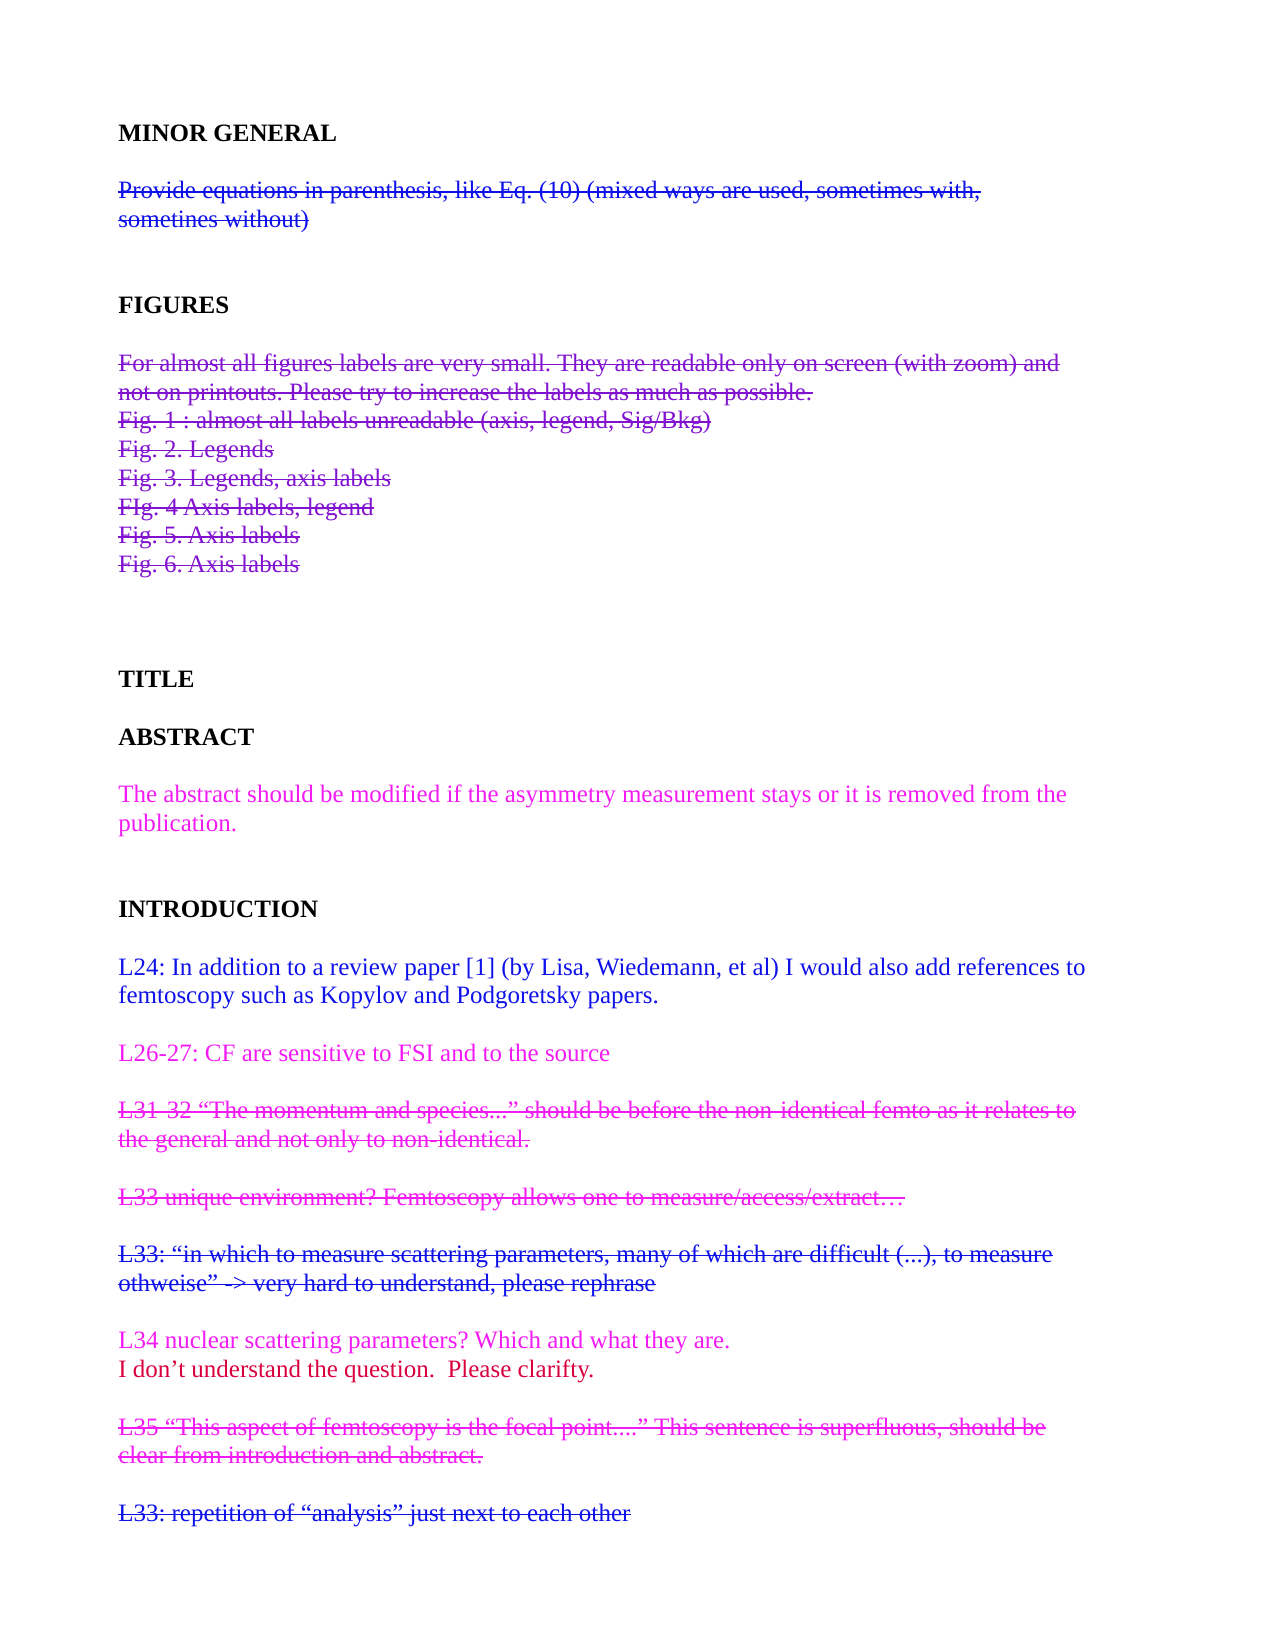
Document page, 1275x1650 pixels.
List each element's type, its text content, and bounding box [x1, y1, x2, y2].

text The abstract should be modified if the asymmetry measurement stays or it is removed from the [118, 779, 1157, 808]
text Fig. 3. Legends, axis labels [118, 463, 1157, 492]
text Fig. 2. Legends [118, 434, 1157, 463]
text sometines without) [118, 204, 1157, 233]
text the general and not only to non-identical. [118, 1124, 1157, 1153]
text Fig. 5. Axis labels [118, 521, 1157, 549]
text not on printouts. Please try to increase the labels as much as possible. [118, 377, 1157, 406]
text Provide equations in parenthesis, like Eq. (10) (mixed ways are used, sometimes with, [118, 176, 1157, 204]
text TITLE [118, 664, 1157, 693]
text clear from introduction and abstract. [118, 1441, 1157, 1469]
text ABSTRACT [118, 722, 1157, 751]
text FIg. 4 Axis labels, legend [118, 492, 1157, 521]
text L26-27: CF are sensitive to FSI and to the source [118, 1038, 1157, 1067]
text Fig. 1 : almost all labels unreadable (axis, legend, Sig/Bkg) [118, 406, 1157, 434]
text INTRODUCTION [118, 894, 1157, 923]
text FIGURES [118, 291, 1157, 319]
text femtoscopy such as Kopylov and Podgoretsky papers. [118, 981, 1157, 1009]
text othweise” -> very hard to understand, please rephrase [118, 1268, 1157, 1297]
text For almost all figures labels are very small. They are readable only on screen (with zoom) and [118, 348, 1157, 377]
text L33 unique environment? Femtoscopy allows one to measure/access/extract… [118, 1182, 1157, 1211]
text L31-32 “The momentum and species...” should be before the non-identical femto as it relates to [118, 1096, 1157, 1124]
text L35 “This aspect of femtoscopy is the focal point....” This sentence is superfluous, should be [118, 1412, 1157, 1441]
text L34 nuclear scattering parameters? Which and what they are. [118, 1326, 1157, 1354]
text L33: repetition of “analysis” just next to each other [118, 1498, 1157, 1527]
text Fig. 6. Axis labels [118, 549, 1157, 578]
text I don’t understand the question. Please clarifty. [118, 1354, 1157, 1383]
text MINOR GENERAL [118, 118, 1157, 147]
text L33: “in which to measure scattering parameters, many of which are difficult (...), to measure [118, 1239, 1157, 1268]
text L24: In addition to a review paper [1] (by Lisa, Wiedemann, et al) I would also add references to [118, 952, 1157, 981]
text publication. [118, 808, 1157, 837]
